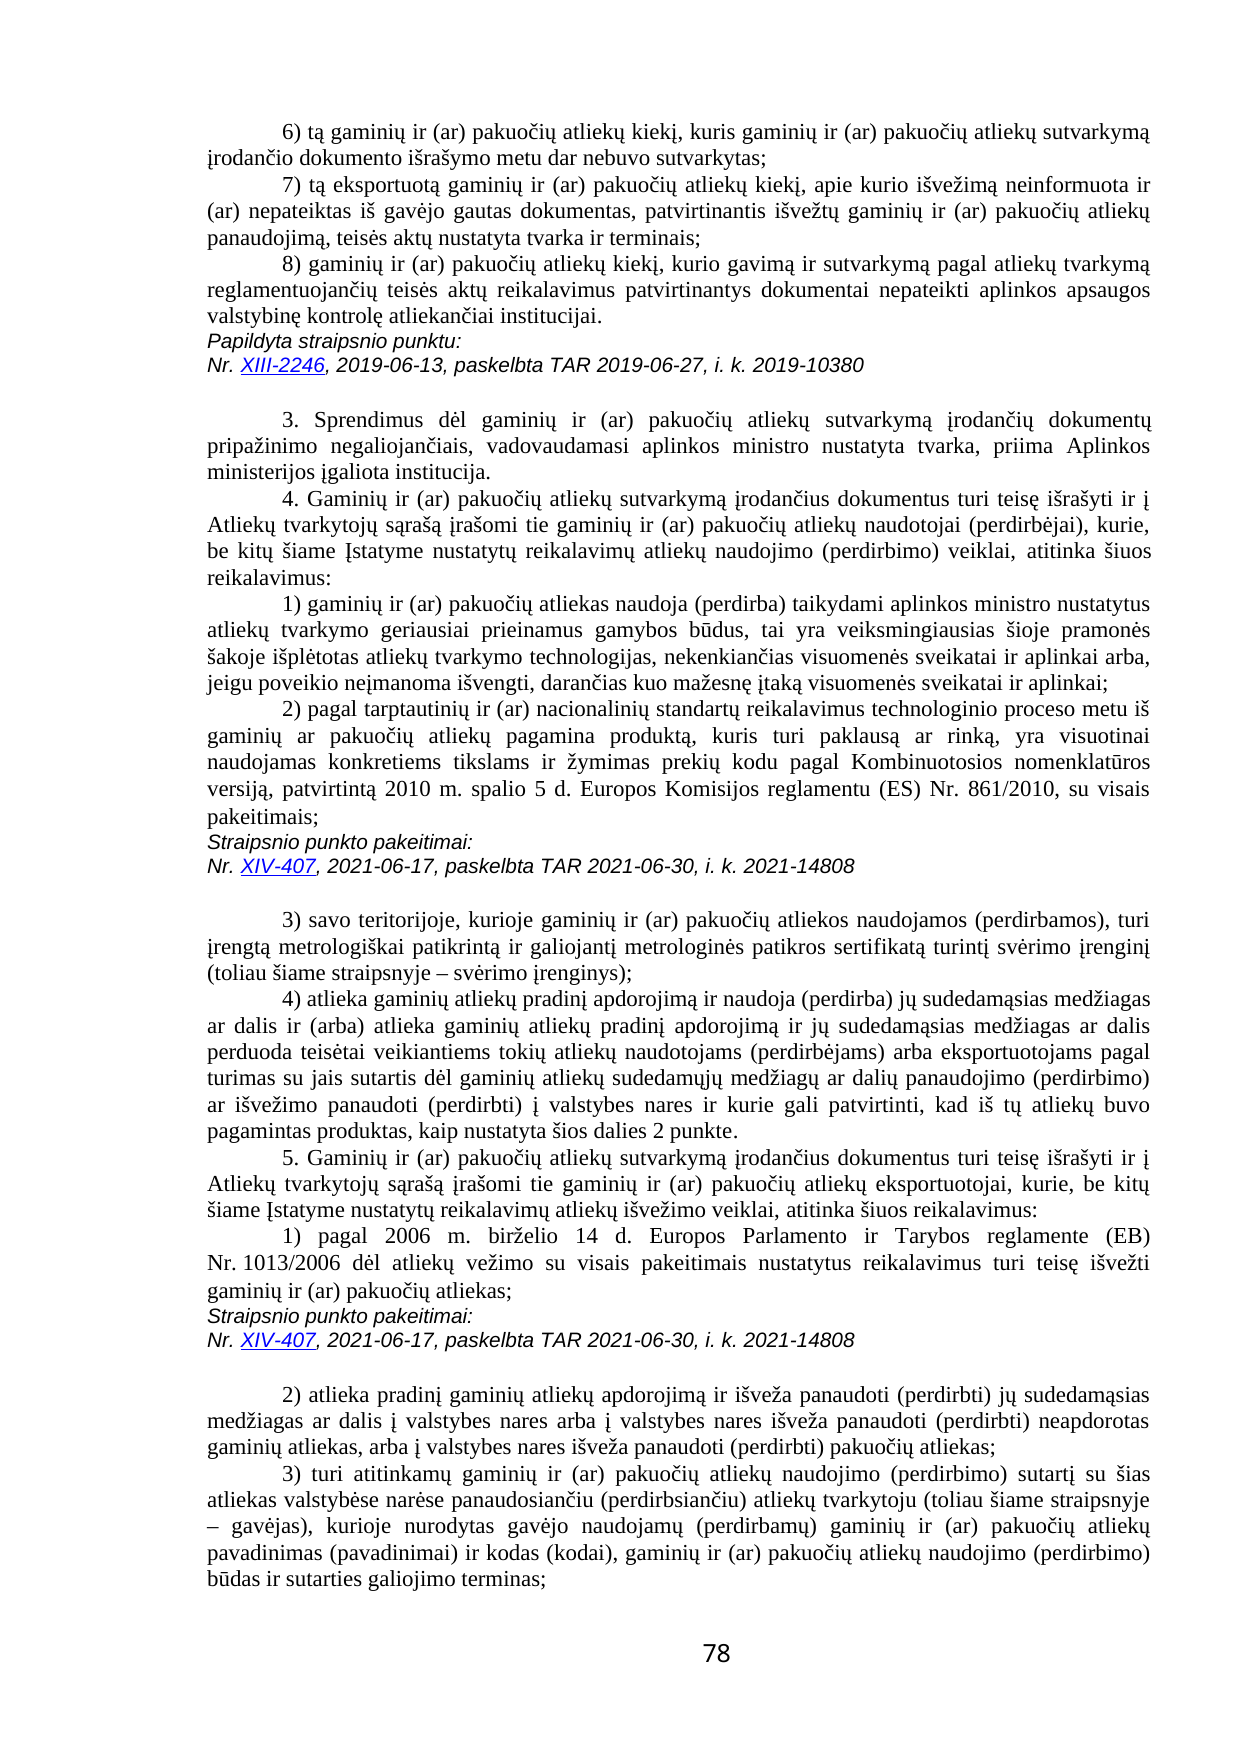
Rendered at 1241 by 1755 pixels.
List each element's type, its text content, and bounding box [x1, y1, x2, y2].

text 3) savo teritorijoje, kurioje gaminių ir (ar) pakuočių atliekos naudojamos (perdirbamos), turi įrengtą metrologiškai patikrintą ir galiojantį metrologinės patikros sertifikatą turintį svėrimo įrenginį (toliau šiame straipsnyje – svėrimo įrenginys); [207, 906, 1152, 985]
text Straipsnio punkto pakeitimai: [207, 830, 1152, 854]
text Straipsnio punkto pakeitimai: [207, 1304, 1152, 1328]
text 2) atlieka pradinį gaminių atliekų apdorojimą ir išveža panaudoti (perdirbti) jų sudedamąsias medžiagas ar dalis į valstybes nares arba į valstybes nares išveža panaudoti (perdirbti) neapdorotas gaminių atliekas, arba į valstybes nares išveža panaudoti (perdirbti) pakuočių atliekas; [207, 1381, 1152, 1460]
text 3) turi atitinkamų gaminių ir (ar) pakuočių atliekų naudojimo (perdirbimo) sutartį su šias atliekas valstybėse narėse panaudosiančiu (perdirbsiančiu) atliekų tvarkytoju (toliau šiame straipsnyje – gavėjas), kurioje nurodytas gavėjo naudojamų (perdirbamų) gaminių ir (ar) pakuočių atliekų pavadinimas (pavadinimai) ir kodas (kodai), gaminių ir (ar) pakuočių atliekų naudojimo (perdirbimo) būdas ir sutarties galiojimo terminas; [207, 1460, 1152, 1592]
text 5. Gaminių ir (ar) pakuočių atliekų sutvarkymą įrodančius dokumentus turi teisę išrašyti ir į Atliekų tvarkytojų sąrašą įrašomi tie gaminių ir (ar) pakuočių atliekų eksportuotojai, kurie, be kitų šiame Įstatyme nustatytų reikalavimų atliekų išvežimo veiklai, atitinka šiuos reikalavimus: [207, 1143, 1152, 1223]
text Nr. XIV-407, 2021-06-17, paskelbta TAR 2021-06-30, i. k. 2021-14808 [207, 854, 1152, 878]
text 1) gaminių ir (ar) pakuočių atliekas naudoja (perdirba) taikydami aplinkos ministro nustatytus atliekų tvarkymo geriausiai prieinamus gamybos būdus, tai yra veiksmingiausias šioje pramonės šakoje išplėtotas atliekų tvarkymo technologijas, nekenkiančias visuomenės sveikatai ir aplinkai arba, jeigu poveikio neįmanoma išvengti, darančias kuo mažesnę įtaką visuomenės sveikatai ir aplinkai; [207, 590, 1152, 696]
text 8) gaminių ir (ar) pakuočių atliekų kiekį, kurio gavimą ir sutvarkymą pagal atliekų tvarkymą reglamentuojančių teisės aktų reikalavimus patvirtinantys dokumentai nepateikti aplinkos apsaugos valstybinę kontrolę atliekančiai institucijai. [207, 250, 1152, 329]
text Papildyta straipsnio punktu: [207, 329, 1152, 353]
text 3. Sprendimus dėl gaminių ir (ar) pakuočių atliekų sutvarkymą įrodančių dokumentų pripažinimo negaliojančiais, vadovaudamasi aplinkos ministro nustatyta tvarka, priima Aplinkos ministerijos įgaliota institucija. [207, 406, 1152, 485]
text 4. Gaminių ir (ar) pakuočių atliekų sutvarkymą įrodančius dokumentus turi teisę išrašyti ir į Atliekų tvarkytojų sąrašą įrašomi tie gaminių ir (ar) pakuočių atliekų naudotojai (perdirbėjai), kurie, be kitų šiame Įstatyme nustatytų reikalavimų atliekų naudojimo (perdirbimo) veiklai, atitinka šiuos reikalavimus: [207, 485, 1152, 590]
text Nr. XIV-407, 2021-06-17, paskelbta TAR 2021-06-30, i. k. 2021-14808 [207, 1328, 1152, 1352]
text Nr. XIII-2246, 2019-06-13, paskelbta TAR 2019-06-27, i. k. 2019-10380 [207, 353, 1152, 377]
text 4) atlieka gaminių atliekų pradinį apdorojimą ir naudoja (perdirba) jų sudedamąsias medžiagas ar dalis ir (arba) atlieka gaminių atliekų pradinį apdorojimą ir jų sudedamąsias medžiagas ar dalis perduoda teisėtai veikiantiems tokių atliekų naudotojams (perdirbėjams) arba eksportuotojams pagal turimas su jais sutartis dėl gaminių atliekų sudedamųjų medžiagų ar dalių panaudojimo (perdirbimo) ar išvežimo panaudoti (perdirbti) į valstybes nares ir kurie gali patvirtinti, kad iš tų atliekų buvo pagamintas produktas, kaip nustatyta šios dalies 2 punkte. [207, 985, 1152, 1143]
text 1) pagal 2006 m. birželio 14 d. Europos Parlamento ir Tarybos reglamente (EB) Nr. 1013/2006 dėl atliekų vežimo su visais pakeitimais nustatytus reikalavimus turi teisę išvežti gaminių ir (ar) pakuočių atliekas; [207, 1223, 1152, 1304]
text 7) tą eksportuotą gaminių ir (ar) pakuočių atliekų kiekį, apie kurio išvežimą neinformuota ir (ar) nepateiktas iš gavėjo gautas dokumentas, patvirtinantis išvežtų gaminių ir (ar) pakuočių atliekų panaudojimą, teisės aktų nustatyta tvarka ir terminais; [207, 171, 1152, 250]
text 6) tą gaminių ir (ar) pakuočių atliekų kiekį, kuris gaminių ir (ar) pakuočių atliekų sutvarkymą įrodančio dokumento išrašymo metu dar nebuvo sutvarkytas; [207, 118, 1152, 171]
text 2) pagal tarptautinių ir (ar) nacionalinių standartų reikalavimus technologinio proceso metu iš gaminių ar pakuočių atliekų pagamina produktą, kuris turi paklausą ar rinką, yra visuotinai naudojamas konkretiems tikslams ir žymimas prekių kodu pagal Kombinuotosios nomenklatūros versiją, patvirtintą 2010 m. spalio 5 d. Europos Komisijos reglamentu (ES) Nr. 861/2010, su visais pakeitimais; [207, 696, 1152, 830]
